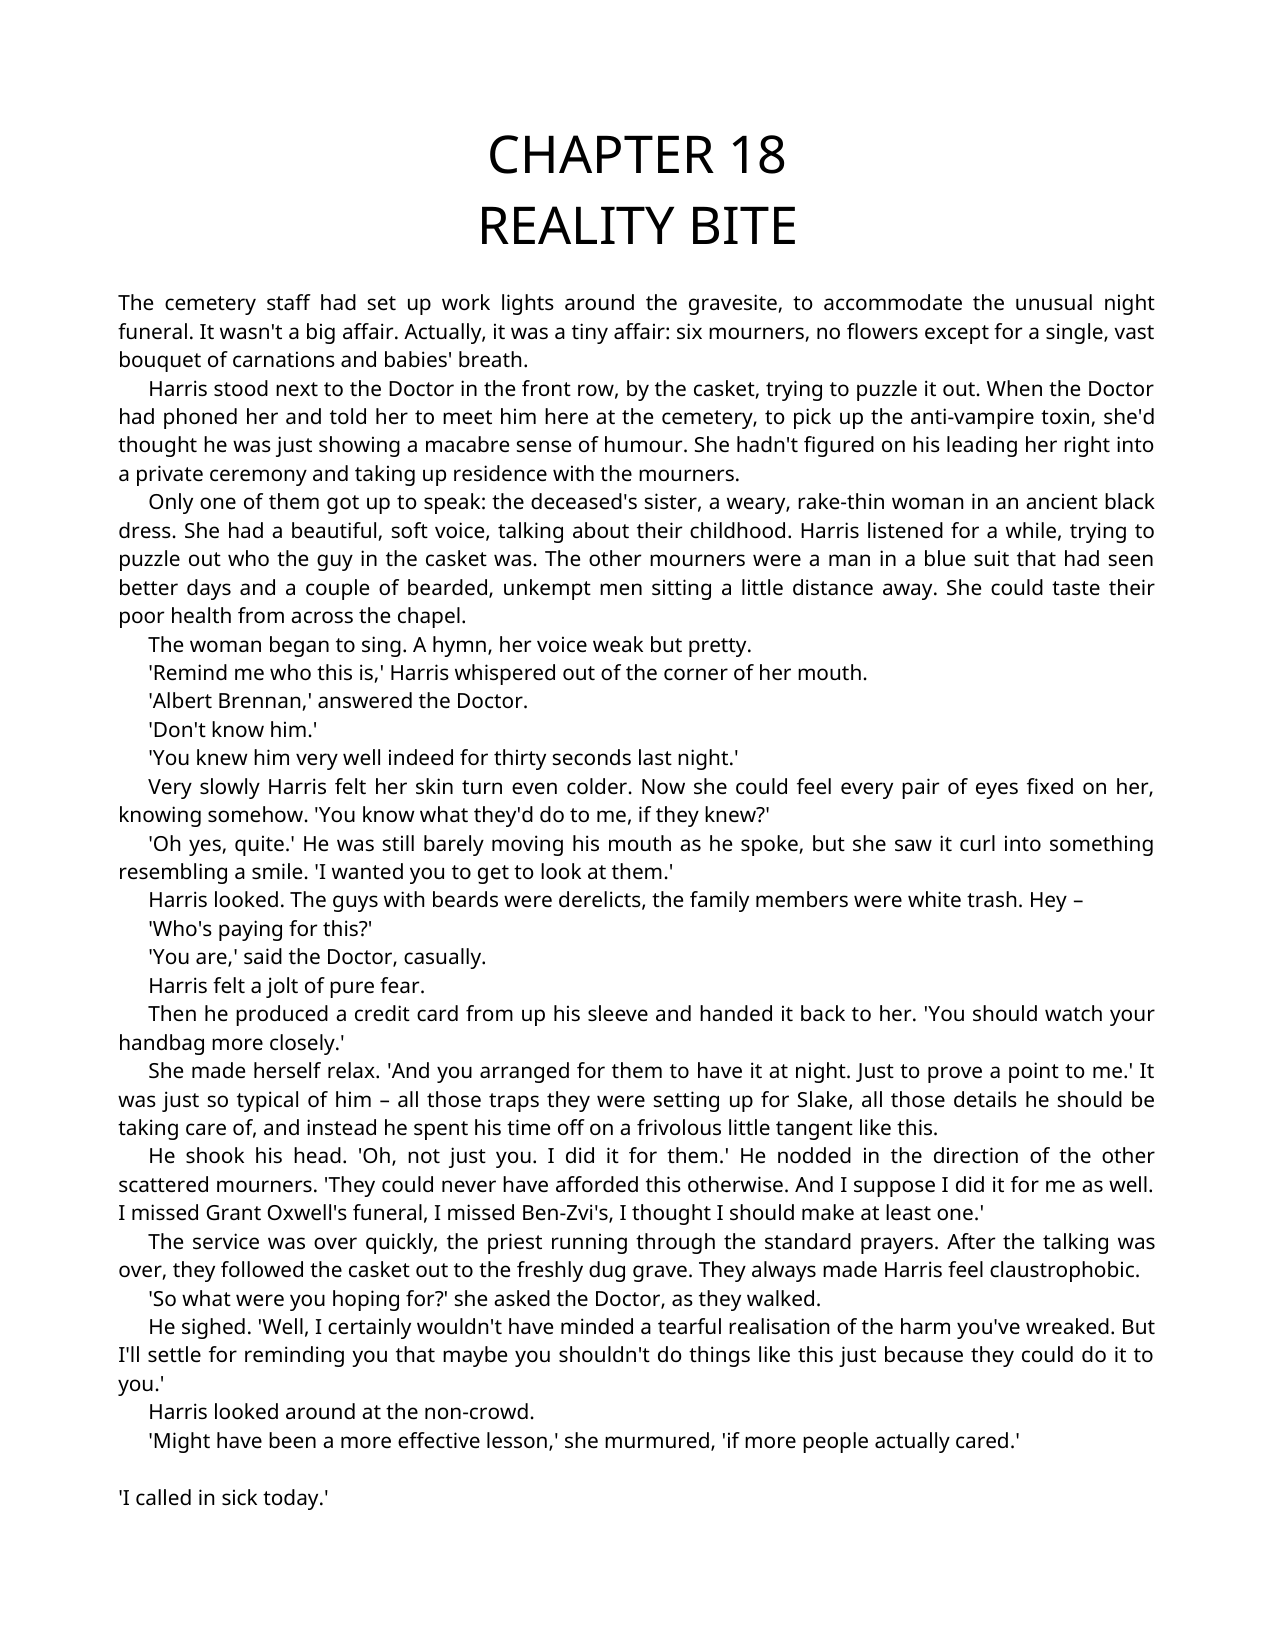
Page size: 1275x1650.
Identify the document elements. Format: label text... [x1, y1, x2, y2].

text He shook his head. 'Oh, not just you. I did it for them.' He nodded in the direction of the other scattered mourners. 'They could never have afforded this otherwise. And I suppose I did it for me as well. I missed Grant Oxwell's funeral, I missed Ben-Zvi's, I thought I should make at least one.' [118, 1142, 1157, 1227]
text Then he produced a credit card from up his sleeve and handed it back to her. 'You should watch your handbag more closely.' [118, 999, 1157, 1056]
text 'I called in sick today.' [118, 1483, 1157, 1511]
text Only one of them got up to speak: the deceased's sister, a weary, rake-thin woman in an ancient black dress. She had a beautiful, soft voice, talking about their childhood. Harris listened for a while, trying to puzzle out who the guy in the casket was. The other mourners were a man in a blue suit that had seen better days and a couple of bearded, unkempt men sitting a little distance away. She could taste their poor health from across the chapel. [118, 487, 1157, 630]
title CHAPTER 18 REALITY BITE [118, 118, 1157, 260]
text 'Oh yes, quite.' He was still barely moving his mouth as he spoke, but she saw it curl into something resembling a smile. 'I wanted you to get to look at them.' [118, 829, 1157, 886]
text 'Albert Brennan,' answered the Doctor. [118, 687, 1157, 715]
text 'So what were you hoping for?' she asked the Doctor, as they walked. [118, 1284, 1157, 1312]
text Harris stood next to the Doctor in the front row, by the casket, trying to puzzle it out. When the Doctor had phoned her and told her to meet him here at the cemetery, to pick up the anti-vampire toxin, she'd thought he was just showing a macabre sense of humour. She hadn't figured on his leading her right into a private ceremony and taking up residence with the mourners. [118, 374, 1157, 487]
text 'Don't know him.' [118, 715, 1157, 743]
text 'You knew him very well indeed for thirty seconds last night.' [118, 743, 1157, 772]
text The woman began to sing. A hymn, her voice weak but pretty. [118, 630, 1157, 658]
text Harris looked. The guys with beards were derelicts, the family members were white trash. Hey – [118, 886, 1157, 914]
text The service was over quickly, the priest running through the standard prayers. After the talking was over, they followed the casket out to the freshly dug grave. They always made Harris feel claustrophobic. [118, 1227, 1157, 1284]
text 'You are,' said the Doctor, casually. [118, 942, 1157, 971]
text Harris looked around at the non-crowd. [118, 1397, 1157, 1426]
text The cemetery staff had set up work lights around the gravesite, to accommodate the unusual night funeral. It wasn't a big affair. Actually, it was a tiny affair: six mourners, no flowers except for a single, vast bouquet of carnations and babies' breath. [118, 288, 1157, 374]
text 'Who's paying for this?' [118, 914, 1157, 942]
text Harris felt a jolt of pure fear. [118, 971, 1157, 999]
text He sighed. 'Well, I certainly wouldn't have minded a tearful realisation of the harm you've wreaked. But I'll settle for reminding you that maybe you shouldn't do things like this just because they could do it to you.' [118, 1312, 1157, 1397]
text She made herself relax. 'And you arranged for them to have it at night. Just to prove a point to me.' It was just so typical of him – all those traps they were setting up for Slake, all those details he should be taking care of, and instead he spent his time off on a frivolous little tangent like this. [118, 1056, 1157, 1142]
text Very slowly Harris felt her skin turn even colder. Now she could feel every pair of eyes fixed on her, knowing somehow. 'You know what they'd do to me, if they knew?' [118, 772, 1157, 829]
text 'Might have been a more effective lesson,' she murmured, 'if more people actually cared.' [118, 1426, 1157, 1454]
text 'Remind me who this is,' Harris whispered out of the corner of her mouth. [118, 658, 1157, 687]
